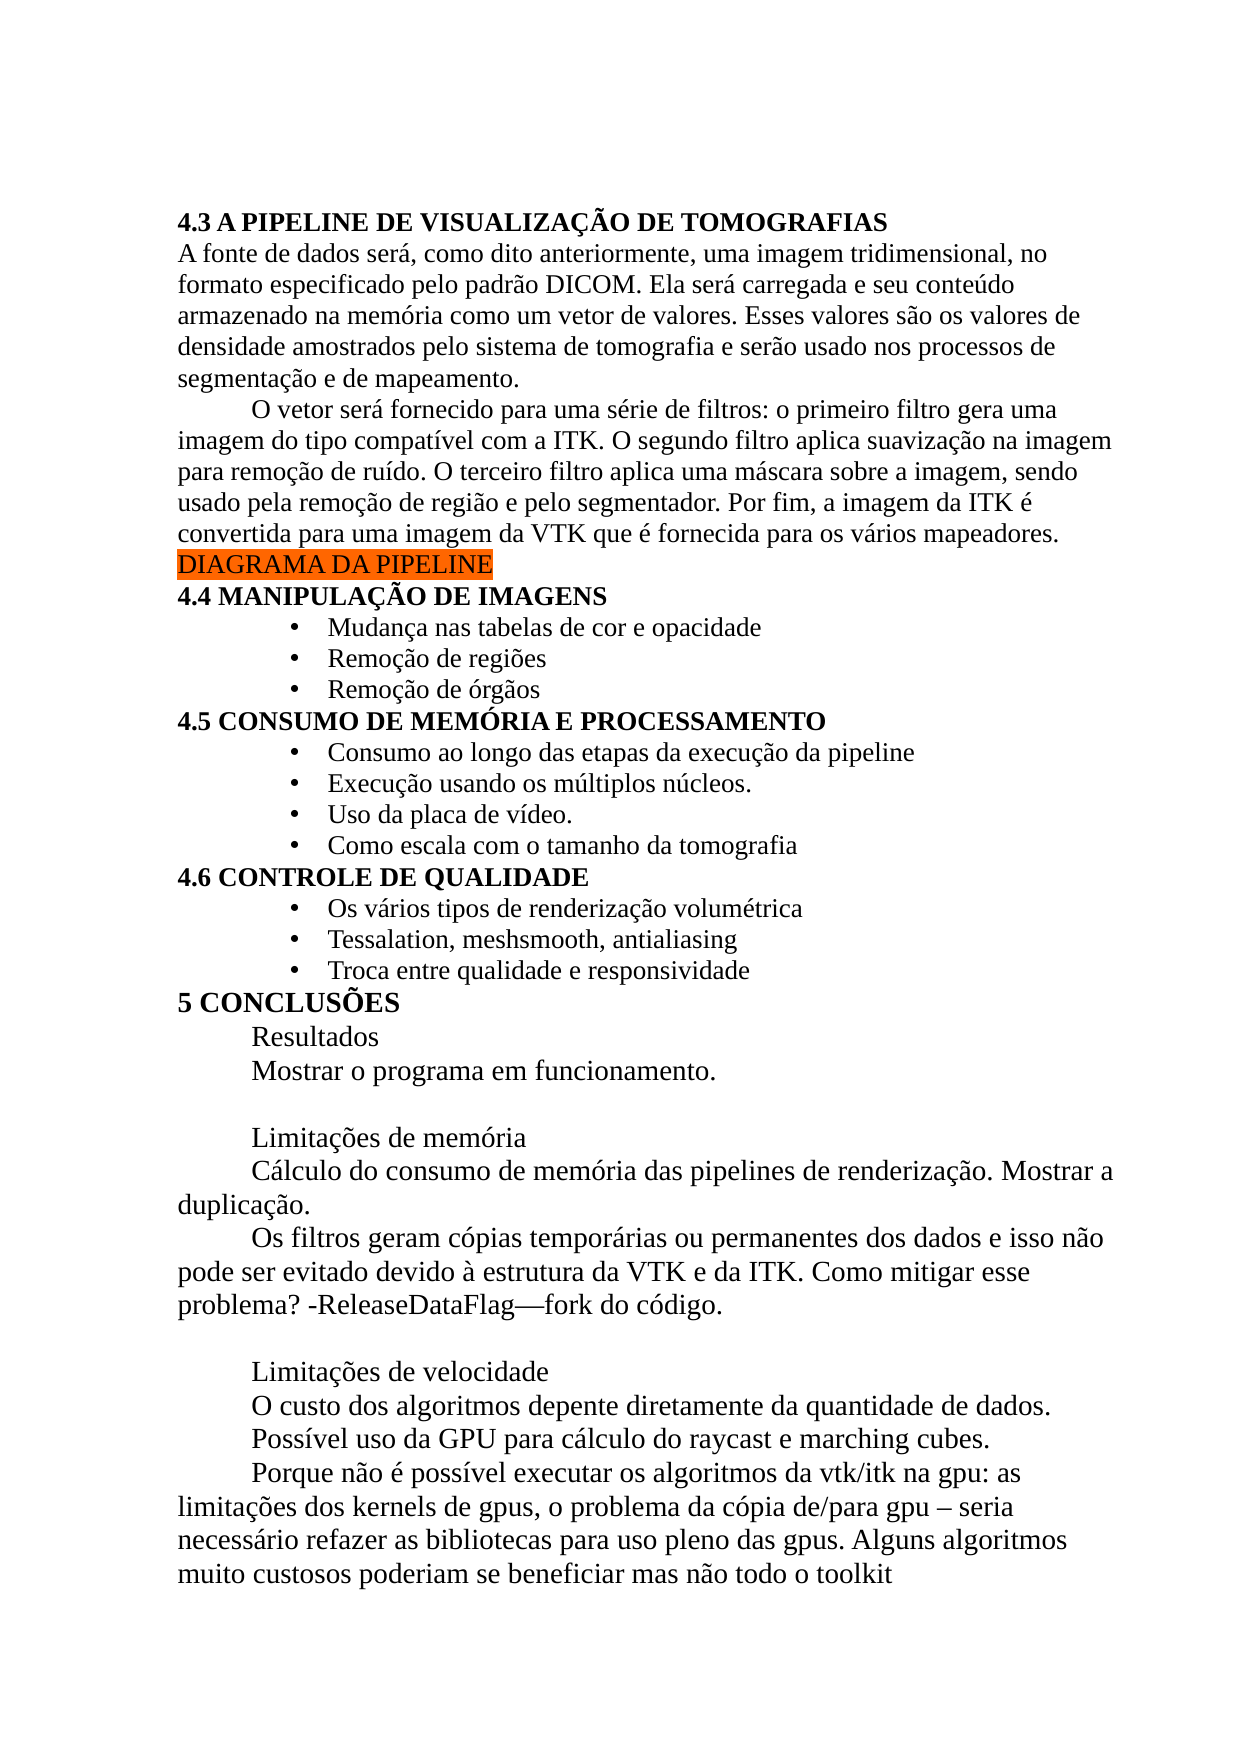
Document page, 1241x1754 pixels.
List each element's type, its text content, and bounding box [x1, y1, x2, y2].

subtitle 4.3 A PIPELINE DE VISUALIZAÇÃO DE TOMOGRAFIAS [177, 206, 1122, 237]
text Limitações de velocidade [177, 1354, 1122, 1388]
text O vetor será fornecido para uma série de filtros: o primeiro filtro gera uma imagem do tipo compatível com a ITK. O segundo filtro aplica suavização na imagem para remoção de ruído. O terceiro filtro aplica uma máscara sobre a imagem, sendo usado pela remoção de região e pelo segmentador. Por fim, a imagem da ITK é convertida para uma imagem da VTK que é fornecida para os vários mapeadores. [177, 393, 1122, 548]
list Remoção de regiões [290, 642, 1122, 673]
list Como escala com o tamanho da tomografia [290, 829, 1122, 861]
text Possível uso da GPU para cálculo do raycast e marching cubes. [177, 1422, 1122, 1455]
list Os vários tipos de renderização volumétrica [290, 892, 1122, 923]
subtitle 5 CONclusões [177, 986, 1122, 1019]
text O custo dos algoritmos depente diretamente da quantidade de dados. [177, 1388, 1122, 1422]
list Remoção de órgãos [290, 673, 1122, 704]
text Porque não é possível executar os algoritmos da vtk/itk na gpu: as limitações dos kernels de gpus, o problema da cópia de/para gpu – seria necessário refazer as bibliotecas para uso pleno das gpus. Alguns algoritmos muito custosos poderiam se beneficiar mas não todo o toolkit [177, 1455, 1122, 1589]
list Troca entre qualidade e responsividade [290, 954, 1122, 986]
text Resultados [177, 1019, 1122, 1053]
text Os filtros geram cópias temporárias ou permanentes dos dados e isso não pode ser evitado devido à estrutura da VTK e da ITK. Como mitigar esse problema? -ReleaseDataFlag—fork do código. [177, 1220, 1122, 1321]
list Tessalation, meshsmooth, antialiasing [290, 923, 1122, 954]
text A fonte de dados será, como dito anteriormente, uma imagem tridimensional, no formato especificado pelo padrão DICOM. Ela será carregada e seu conteúdo armazenado na memória como um vetor de valores. Esses valores são os valores de densidade amostrados pelo sistema de tomografia e serão usado nos processos de segmentação e de mapeamento. [177, 237, 1122, 393]
text Limitações de memória [177, 1120, 1122, 1153]
list Mudança nas tabelas de cor e opacidade [290, 611, 1122, 642]
subtitle 4.4 MANIPULAÇÃO DE IMAGENS [177, 580, 1122, 611]
list Consumo ao longo das etapas da execução da pipeline [290, 736, 1122, 767]
subtitle 4.6 CONTROLE DE QUALIDADE [177, 861, 1122, 892]
list Execução usando os múltiplos núcleos. [290, 767, 1122, 798]
text Cálculo do consumo de memória das pipelines de renderização. Mostrar a duplicação. [177, 1153, 1122, 1220]
list Uso da placa de vídeo. [290, 798, 1122, 829]
subtitle 4.5 CONSUMO DE MEMÓRIA E PROCESSAMENTO [177, 704, 1122, 736]
text DIAGRAMA DA PIPELINE [177, 548, 1122, 580]
text Mostrar o programa em funcionamento. [177, 1053, 1122, 1086]
